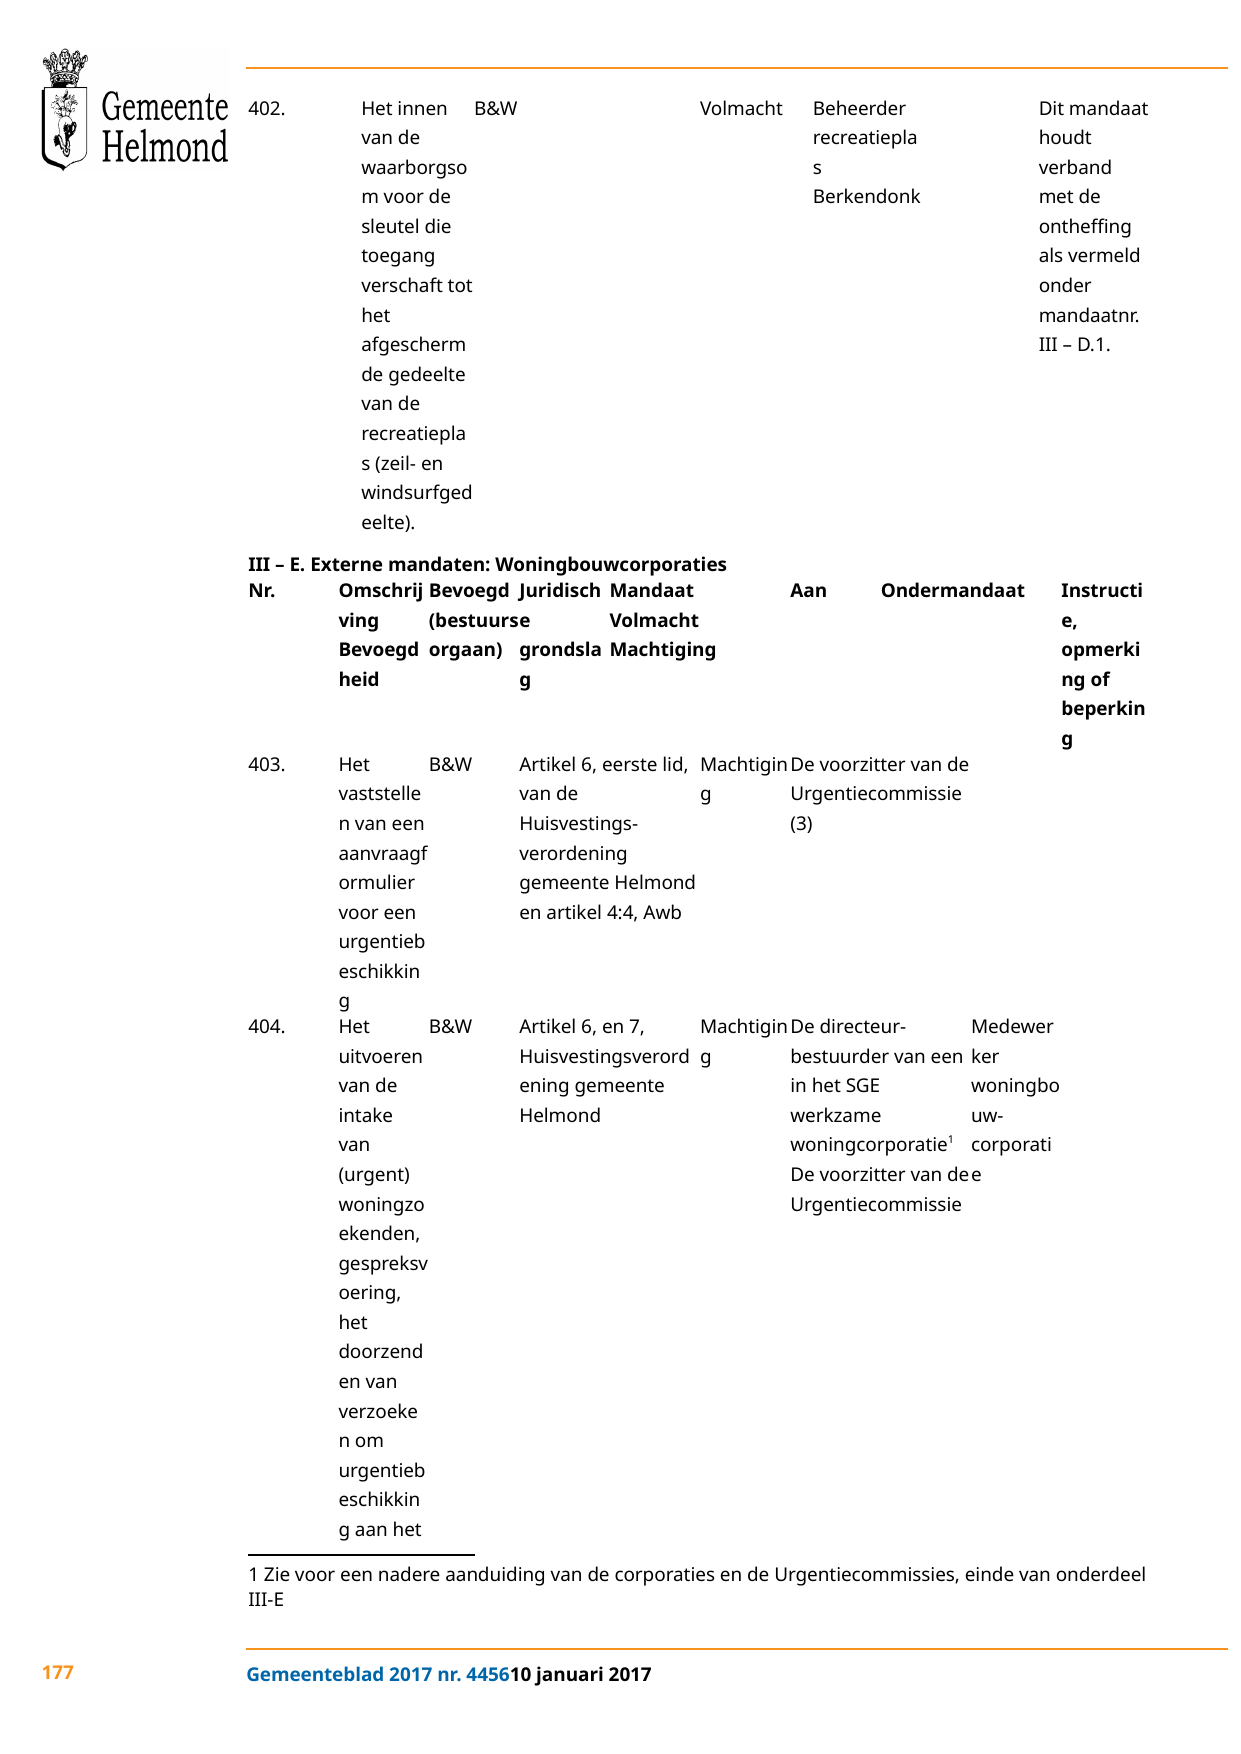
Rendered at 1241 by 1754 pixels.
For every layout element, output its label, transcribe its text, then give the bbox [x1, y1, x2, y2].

table_cell [1061, 751, 1152, 1013]
table_header Juridische grondslag [519, 577, 609, 751]
table_cell Dit mandaat houdt verband met de ontheffing als vermeld onder mandaatnr. III – D.1. [1039, 95, 1152, 535]
table_cell De voorzitter van de Urgentiecommissie (3) [790, 751, 971, 1013]
table_cell 402. [248, 95, 361, 535]
table_header Aan [790, 577, 881, 751]
table_cell [1061, 1013, 1152, 1542]
table_cell Beheerder recreatieplas Berkendonk [813, 95, 926, 535]
table_cell [971, 751, 1061, 1013]
table_cell Machtiging [700, 751, 790, 1013]
table_cell Volmacht [700, 95, 813, 535]
table_cell 403. [248, 751, 338, 1013]
table_header Bevoegd (bestuursorgaan) [429, 577, 519, 751]
table_cell 404. [248, 1013, 338, 1542]
table_cell Medewerker woningbouw-corporatie [971, 1013, 1061, 1542]
table_cell Artikel 6, eerste lid, van de Huisvestings-verordening gemeente Helmond en artikel 4:4, Awb [519, 751, 700, 1013]
table_cell Artikel 6, en 7, Huisvestingsverordening gemeente Helmond [519, 1013, 700, 1542]
picture [41, 47, 231, 172]
table_header Nr. [248, 577, 338, 751]
table_header Mandaat Volmacht Machtiging [609, 577, 790, 751]
table_header Omschrijving Bevoegdheid [338, 577, 429, 751]
table_header Instructie, opmerking of beperking [1061, 577, 1152, 751]
table_cell [587, 95, 700, 535]
table_cell Het vaststellen van een aanvraagformulier voor een urgentiebeschikking [338, 751, 429, 1013]
table_cell De directeur-bestuurder van een in het SGE werkzame woningcorporatie De voorzitter van de Urgentiecommissie [790, 1013, 971, 1542]
table_cell Het uitvoeren van de intake van (urgent) woningzoekenden, gespreksvoering, het doorzenden van verzoeken om urgentiebeschikking aan het [338, 1013, 429, 1542]
table_header Ondermandaat [881, 577, 1061, 751]
table_cell B&W [474, 95, 587, 535]
table_cell Machtiging [700, 1013, 790, 1542]
table_cell B&W [429, 1013, 519, 1542]
table_cell Het innen van de waarborgsom voor de sleutel die toegang verschaft tot het afgeschermde gedeelte van de recreatieplas (zeil- en windsurfgedeelte). [361, 95, 474, 535]
text III – E. Externe mandaten: Woningbouwcorporaties [248, 551, 1152, 577]
table_cell [926, 95, 1038, 535]
table_cell B&W [429, 751, 519, 1013]
